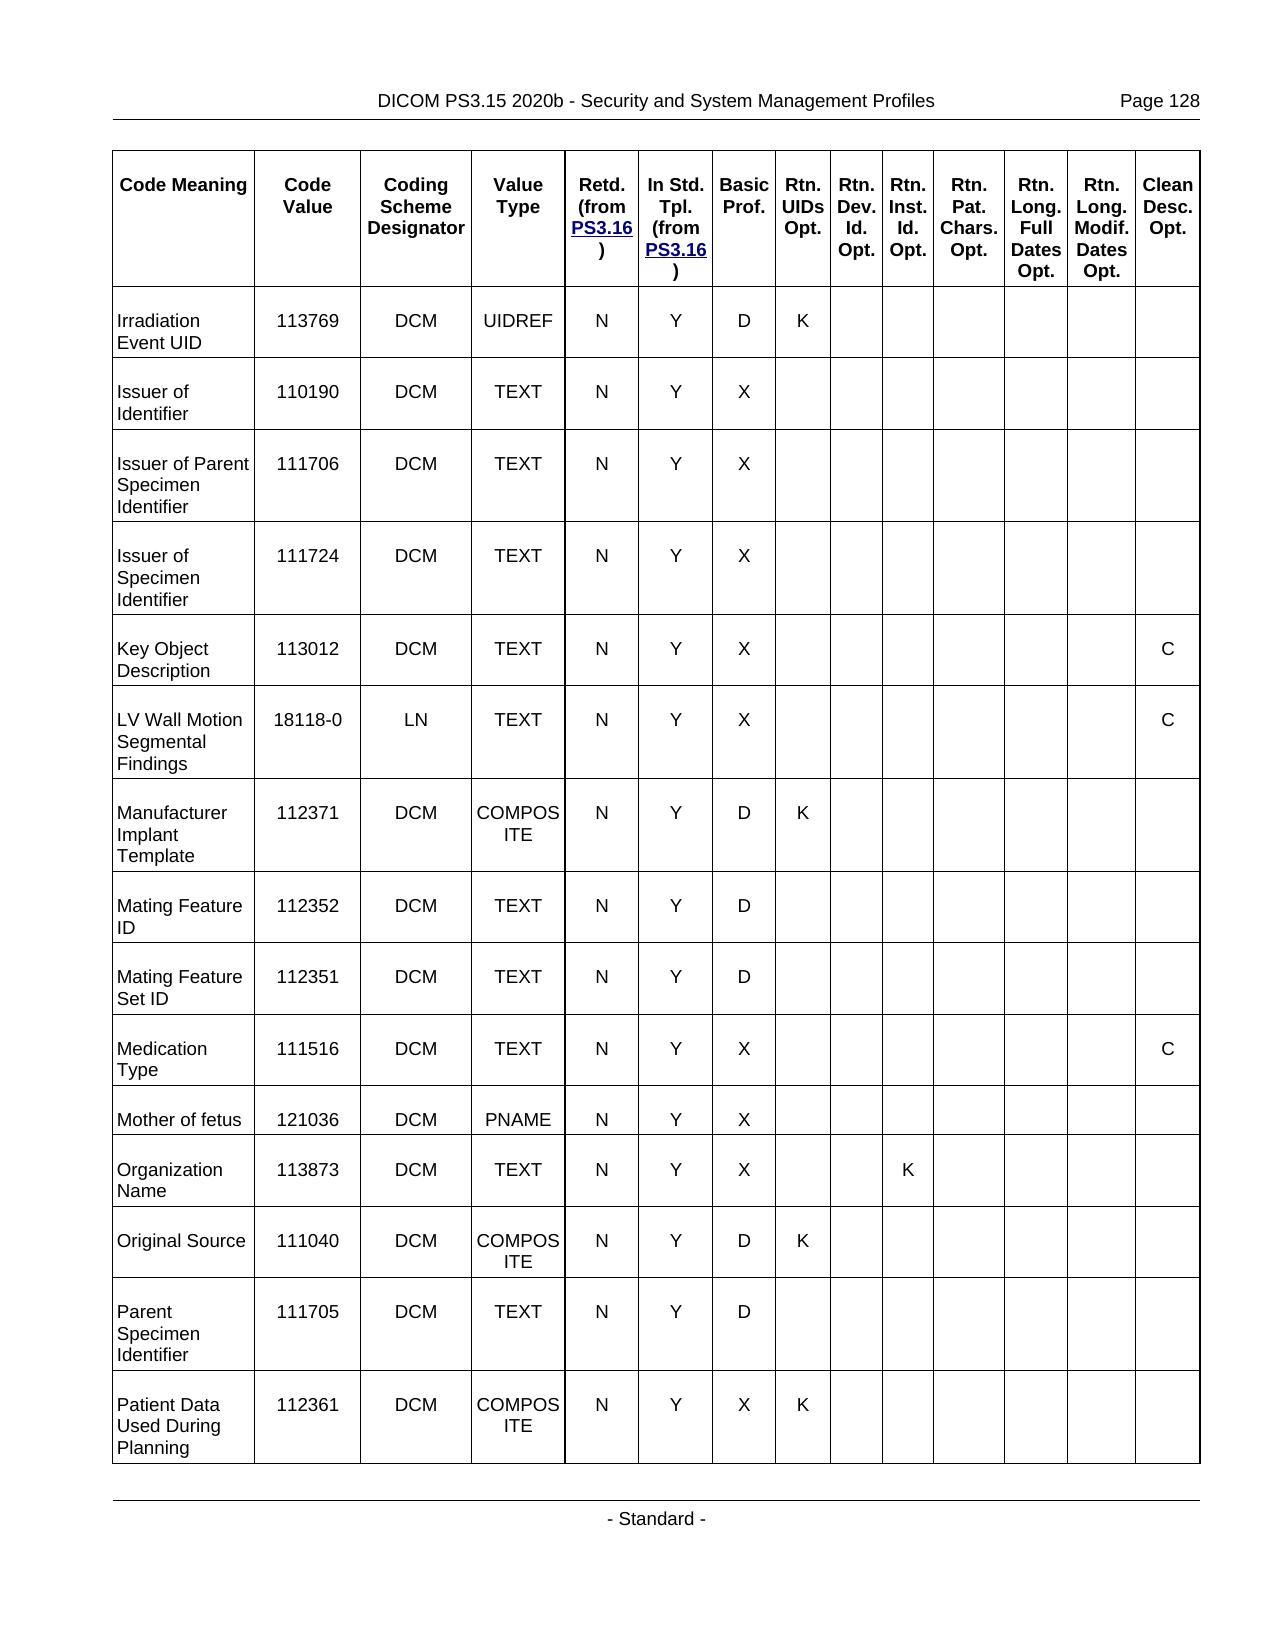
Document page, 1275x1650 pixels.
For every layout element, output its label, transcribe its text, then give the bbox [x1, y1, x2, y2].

table_cell DCM [361, 1278, 471, 1370]
table_cell 112351 [255, 943, 360, 1013]
table_cell [1005, 522, 1067, 614]
table_cell COMPOSITE [472, 1371, 564, 1462]
table_cell N [566, 779, 638, 871]
table_cell [934, 1278, 1004, 1370]
table_cell [1136, 522, 1199, 614]
table_cell [1068, 686, 1135, 778]
table_cell Y [639, 430, 712, 521]
table_cell [831, 287, 882, 357]
table_cell DCM [361, 430, 471, 521]
table_cell 112361 [255, 1371, 360, 1462]
table_cell [1136, 943, 1199, 1013]
table_cell LV Wall Motion Segmental Findings [113, 686, 254, 778]
table_cell DCM [361, 287, 471, 357]
table_cell [776, 1086, 830, 1134]
table_cell [1005, 615, 1067, 685]
table_cell TEXT [472, 358, 564, 428]
table_cell [883, 686, 933, 778]
table_cell [934, 779, 1004, 871]
table_cell Y [639, 1015, 712, 1085]
table_cell [1068, 1371, 1135, 1462]
table_cell [883, 872, 933, 942]
table_cell Y [639, 522, 712, 614]
table_cell [1068, 1207, 1135, 1277]
table_cell [831, 358, 882, 428]
table_cell N [566, 430, 638, 521]
table_cell 111724 [255, 522, 360, 614]
table_cell Y [639, 287, 712, 357]
table_cell K [883, 1135, 933, 1206]
table_cell [1068, 287, 1135, 357]
table_cell TEXT [472, 615, 564, 685]
table_cell [831, 1015, 882, 1085]
table_cell DCM [361, 615, 471, 685]
table_cell Patient Data Used During Planning [113, 1371, 254, 1462]
table_cell X [713, 1086, 775, 1134]
table_cell Y [639, 943, 712, 1013]
table_cell [1068, 779, 1135, 871]
table_cell X [713, 1135, 775, 1206]
table_cell [1068, 1086, 1135, 1134]
table_cell [1136, 779, 1199, 871]
table_cell Issuer of Identifier [113, 358, 254, 428]
table_cell [776, 1015, 830, 1085]
table_cell [883, 1371, 933, 1462]
table_cell [1068, 615, 1135, 685]
table_cell 111706 [255, 430, 360, 521]
table_cell Issuer of Parent Specimen Identifier [113, 430, 254, 521]
table_cell D [713, 872, 775, 942]
table_cell N [566, 287, 638, 357]
table_header Coding Scheme Designator [361, 151, 471, 286]
table_cell DCM [361, 522, 471, 614]
table_cell [776, 430, 830, 521]
table_cell [831, 1371, 882, 1462]
table_cell [883, 943, 933, 1013]
table_header Rtn. Dev. Id. Opt. [831, 151, 882, 286]
table_cell [934, 430, 1004, 521]
table_cell N [566, 1207, 638, 1277]
table_header Clean Desc. Opt. [1136, 151, 1199, 286]
table_cell Mating Feature ID [113, 872, 254, 942]
table_cell Y [639, 1371, 712, 1462]
table_cell [883, 1086, 933, 1134]
table_cell D [713, 779, 775, 871]
table_cell DCM [361, 1015, 471, 1085]
table_cell [934, 1207, 1004, 1277]
table_cell [831, 1207, 882, 1277]
table_cell [1005, 1207, 1067, 1277]
table_cell K [776, 287, 830, 357]
table_cell COMPOSITE [472, 779, 564, 871]
table_cell [883, 358, 933, 428]
table_cell [1005, 1086, 1067, 1134]
table_cell K [776, 1207, 830, 1277]
table_cell [1005, 686, 1067, 778]
table_cell Irradiation Event UID [113, 287, 254, 357]
table_cell [776, 943, 830, 1013]
table_cell [883, 779, 933, 871]
table_cell Mating Feature Set ID [113, 943, 254, 1013]
table_cell [934, 943, 1004, 1013]
table_cell [1136, 287, 1199, 357]
table_cell [934, 287, 1004, 357]
table_cell K [776, 779, 830, 871]
table_cell N [566, 872, 638, 942]
table_cell [831, 522, 882, 614]
table_cell 121036 [255, 1086, 360, 1134]
table_cell 111516 [255, 1015, 360, 1085]
table_cell [831, 615, 882, 685]
table_cell 113873 [255, 1135, 360, 1206]
table_cell [934, 1015, 1004, 1085]
table_cell Y [639, 872, 712, 942]
table_cell 110190 [255, 358, 360, 428]
table_cell DCM [361, 1086, 471, 1134]
table_cell COMPOSITE [472, 1207, 564, 1277]
table_cell [1068, 1278, 1135, 1370]
table_cell N [566, 615, 638, 685]
table_header Rtn. Long. Full Dates Opt. [1005, 151, 1067, 286]
table_cell C [1136, 615, 1199, 685]
table_cell [831, 943, 882, 1013]
table_cell Parent Specimen Identifier [113, 1278, 254, 1370]
table_cell Key Object Description [113, 615, 254, 685]
table_cell TEXT [472, 1278, 564, 1370]
table_cell DCM [361, 943, 471, 1013]
table_cell N [566, 1086, 638, 1134]
table_cell X [713, 358, 775, 428]
table_cell 18118-0 [255, 686, 360, 778]
table_cell [1005, 358, 1067, 428]
table_cell C [1136, 686, 1199, 778]
table_cell X [713, 1371, 775, 1462]
table_cell UIDREF [472, 287, 564, 357]
table_cell [1136, 1207, 1199, 1277]
table_header Rtn. UIDs Opt. [776, 151, 830, 286]
table_cell [1136, 1135, 1199, 1206]
table_cell 111705 [255, 1278, 360, 1370]
table_cell D [713, 1278, 775, 1370]
table_header Basic Prof. [713, 151, 775, 286]
table_cell DCM [361, 358, 471, 428]
table_cell [934, 1135, 1004, 1206]
table_cell [1005, 1278, 1067, 1370]
table_cell [883, 1278, 933, 1370]
table_cell DCM [361, 1135, 471, 1206]
table_cell [934, 1086, 1004, 1134]
table_cell Y [639, 779, 712, 871]
table_cell [831, 686, 882, 778]
table_cell [831, 872, 882, 942]
table_cell [1005, 943, 1067, 1013]
table_cell C [1136, 1015, 1199, 1085]
table_cell TEXT [472, 430, 564, 521]
table_cell [1136, 430, 1199, 521]
table_cell DCM [361, 872, 471, 942]
table_header Code Value [255, 151, 360, 286]
table_cell TEXT [472, 522, 564, 614]
table_cell [831, 1278, 882, 1370]
table_cell X [713, 430, 775, 521]
table_cell LN [361, 686, 471, 778]
table_cell [1005, 1135, 1067, 1206]
table_cell Y [639, 1135, 712, 1206]
table_cell Y [639, 615, 712, 685]
table_cell DCM [361, 1371, 471, 1462]
table_cell [934, 615, 1004, 685]
table_cell TEXT [472, 943, 564, 1013]
table_cell [883, 287, 933, 357]
table_cell [883, 1015, 933, 1085]
table_cell N [566, 1278, 638, 1370]
table_cell Y [639, 1278, 712, 1370]
table_cell Issuer of Specimen Identifier [113, 522, 254, 614]
table_cell [831, 1135, 882, 1206]
table_cell [831, 430, 882, 521]
table_cell D [713, 943, 775, 1013]
table_cell [776, 872, 830, 942]
table_cell [831, 1086, 882, 1134]
table_cell [1068, 872, 1135, 942]
table_cell [934, 686, 1004, 778]
table_cell DCM [361, 1207, 471, 1277]
table_cell Y [639, 358, 712, 428]
table_cell [1136, 358, 1199, 428]
table_cell [776, 1135, 830, 1206]
table_cell [1005, 872, 1067, 942]
table_cell Organization Name [113, 1135, 254, 1206]
table_cell 112352 [255, 872, 360, 942]
table_cell [934, 522, 1004, 614]
table_cell [883, 522, 933, 614]
table_cell DCM [361, 779, 471, 871]
table_cell [1005, 287, 1067, 357]
table_cell [1136, 1371, 1199, 1462]
table_cell [934, 358, 1004, 428]
table_cell [1068, 358, 1135, 428]
table_cell [883, 430, 933, 521]
table_cell X [713, 522, 775, 614]
table_cell [1136, 872, 1199, 942]
table_cell [1136, 1278, 1199, 1370]
table_cell [1068, 1135, 1135, 1206]
table_cell TEXT [472, 1135, 564, 1206]
table_cell [776, 358, 830, 428]
table_header Retd. (from PS3.16) [566, 151, 638, 286]
table_cell [1005, 1015, 1067, 1085]
table_cell [1136, 1086, 1199, 1134]
table_cell X [713, 686, 775, 778]
table_cell [934, 872, 1004, 942]
table_cell 111040 [255, 1207, 360, 1277]
table_cell N [566, 686, 638, 778]
table_cell PNAME [472, 1086, 564, 1134]
table_header Rtn. Inst. Id. Opt. [883, 151, 933, 286]
table_cell [776, 686, 830, 778]
table_cell [776, 615, 830, 685]
table_cell [1068, 943, 1135, 1013]
table_cell TEXT [472, 872, 564, 942]
table_cell N [566, 943, 638, 1013]
table_cell [883, 1207, 933, 1277]
table_header In Std. Tpl. (from PS3.16) [639, 151, 712, 286]
table_cell Mother of fetus [113, 1086, 254, 1134]
table_header Value Type [472, 151, 564, 286]
table_cell Medication Type [113, 1015, 254, 1085]
table_cell [934, 1371, 1004, 1462]
table_cell [831, 779, 882, 871]
table_header Code Meaning [113, 151, 254, 286]
table_cell TEXT [472, 686, 564, 778]
table_cell [1068, 1015, 1135, 1085]
table_cell N [566, 1015, 638, 1085]
table_cell [1068, 522, 1135, 614]
table_cell [776, 522, 830, 614]
table_cell [1005, 430, 1067, 521]
table_header Rtn. Pat. Chars. Opt. [934, 151, 1004, 286]
table_cell X [713, 615, 775, 685]
table_cell Y [639, 1086, 712, 1134]
table_cell 113012 [255, 615, 360, 685]
table_cell [1005, 1371, 1067, 1462]
table_cell Manufacturer Implant Template [113, 779, 254, 871]
table_cell [776, 1278, 830, 1370]
table_cell TEXT [472, 1015, 564, 1085]
table_cell Original Source [113, 1207, 254, 1277]
table_cell N [566, 358, 638, 428]
table_cell [1005, 779, 1067, 871]
table_cell [883, 615, 933, 685]
table_cell 113769 [255, 287, 360, 357]
table_cell X [713, 1015, 775, 1085]
table_cell K [776, 1371, 830, 1462]
table_cell 112371 [255, 779, 360, 871]
table_cell N [566, 1371, 638, 1462]
table_cell Y [639, 686, 712, 778]
table_cell D [713, 1207, 775, 1277]
table_cell [1068, 430, 1135, 521]
table_cell Y [639, 1207, 712, 1277]
table_header Rtn. Long. Modif. Dates Opt. [1068, 151, 1135, 286]
table_cell N [566, 1135, 638, 1206]
table_cell D [713, 287, 775, 357]
table_cell N [566, 522, 638, 614]
